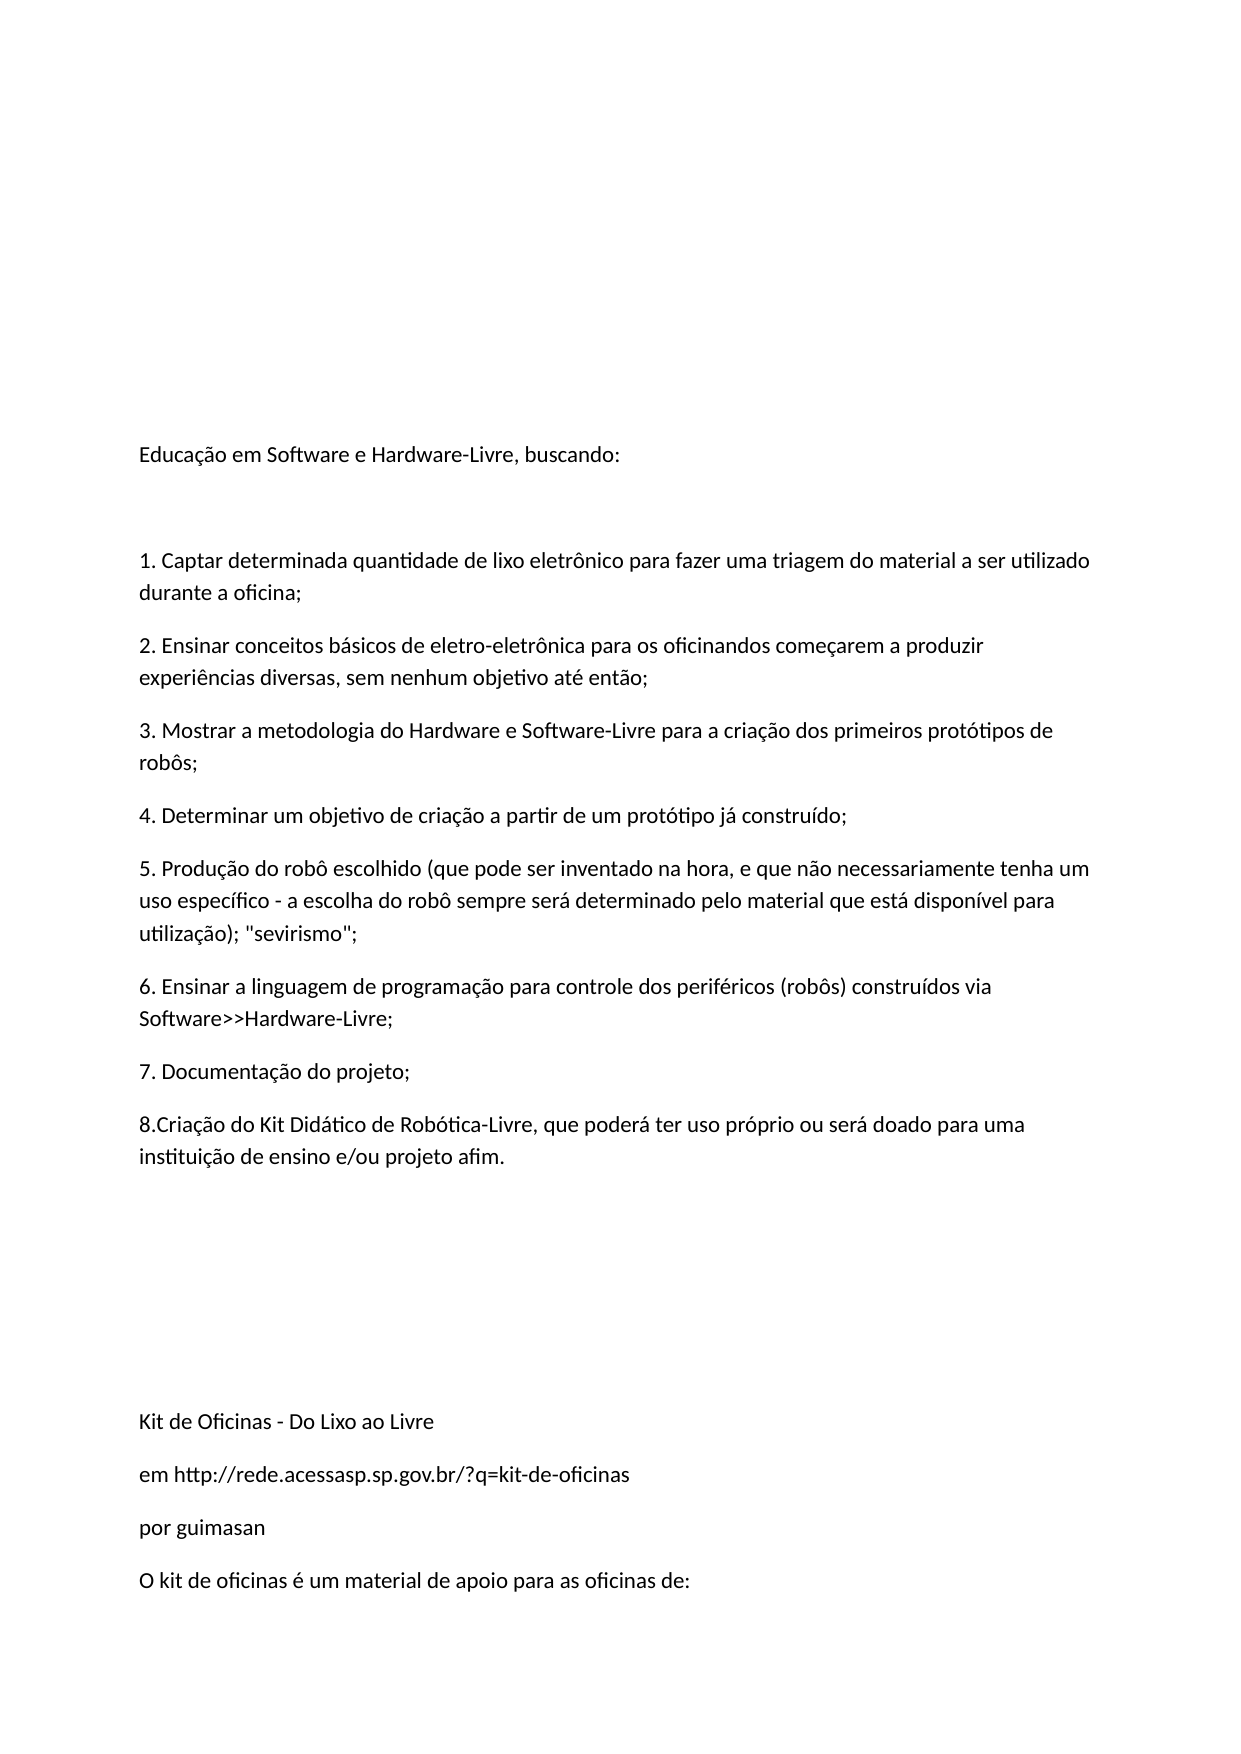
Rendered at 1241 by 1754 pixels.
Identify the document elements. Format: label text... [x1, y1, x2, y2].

text 4. Determinar um objetivo de criação a partir de um protótipo já construído; [139, 801, 1101, 829]
text 5. Produção do robô escolhido (que pode ser inventado na hora, e que não necessariamente tenha um uso específico - a escolha do robô sempre será determinado pelo material que está disponível para utilização); "sevirismo"; [139, 854, 1101, 947]
text 3. Mostrar a metodologia do Hardware e Software-Livre para a criação dos primeiros protótipos de robôs; [139, 716, 1101, 776]
text Kit de Oficinas - Do Lixo ao Livre [139, 1407, 1101, 1435]
text 6. Ensinar a linguagem de programação para controle dos periféricos (robôs) construídos via Software>>Hardware-Livre; [139, 972, 1101, 1032]
list Criação do Kit Didático de Robótica-Livre, que poderá ter uso próprio ou será doado para uma instituição de ensino e/ou projeto afim. [139, 1110, 1101, 1170]
text em http://rede.acessasp.sp.gov.br/?q=kit-de-oficinas [139, 1460, 1101, 1488]
text 2. Ensinar conceitos básicos de eletro-eletrônica para os oficinandos começarem a produzir experiências diversas, sem nenhum objetivo até então; [139, 631, 1101, 691]
text O kit de oficinas é um material de apoio para as oficinas de: [139, 1566, 1101, 1594]
text 1. Captar determinada quantidade de lixo eletrônico para fazer uma triagem do material a ser utilizado durante a oficina; [139, 546, 1101, 606]
text Educação em Software e Hardware-Livre, buscando: [139, 440, 1101, 468]
text por guimasan [139, 1513, 1101, 1541]
text 7. Documentação do projeto; [139, 1057, 1101, 1085]
